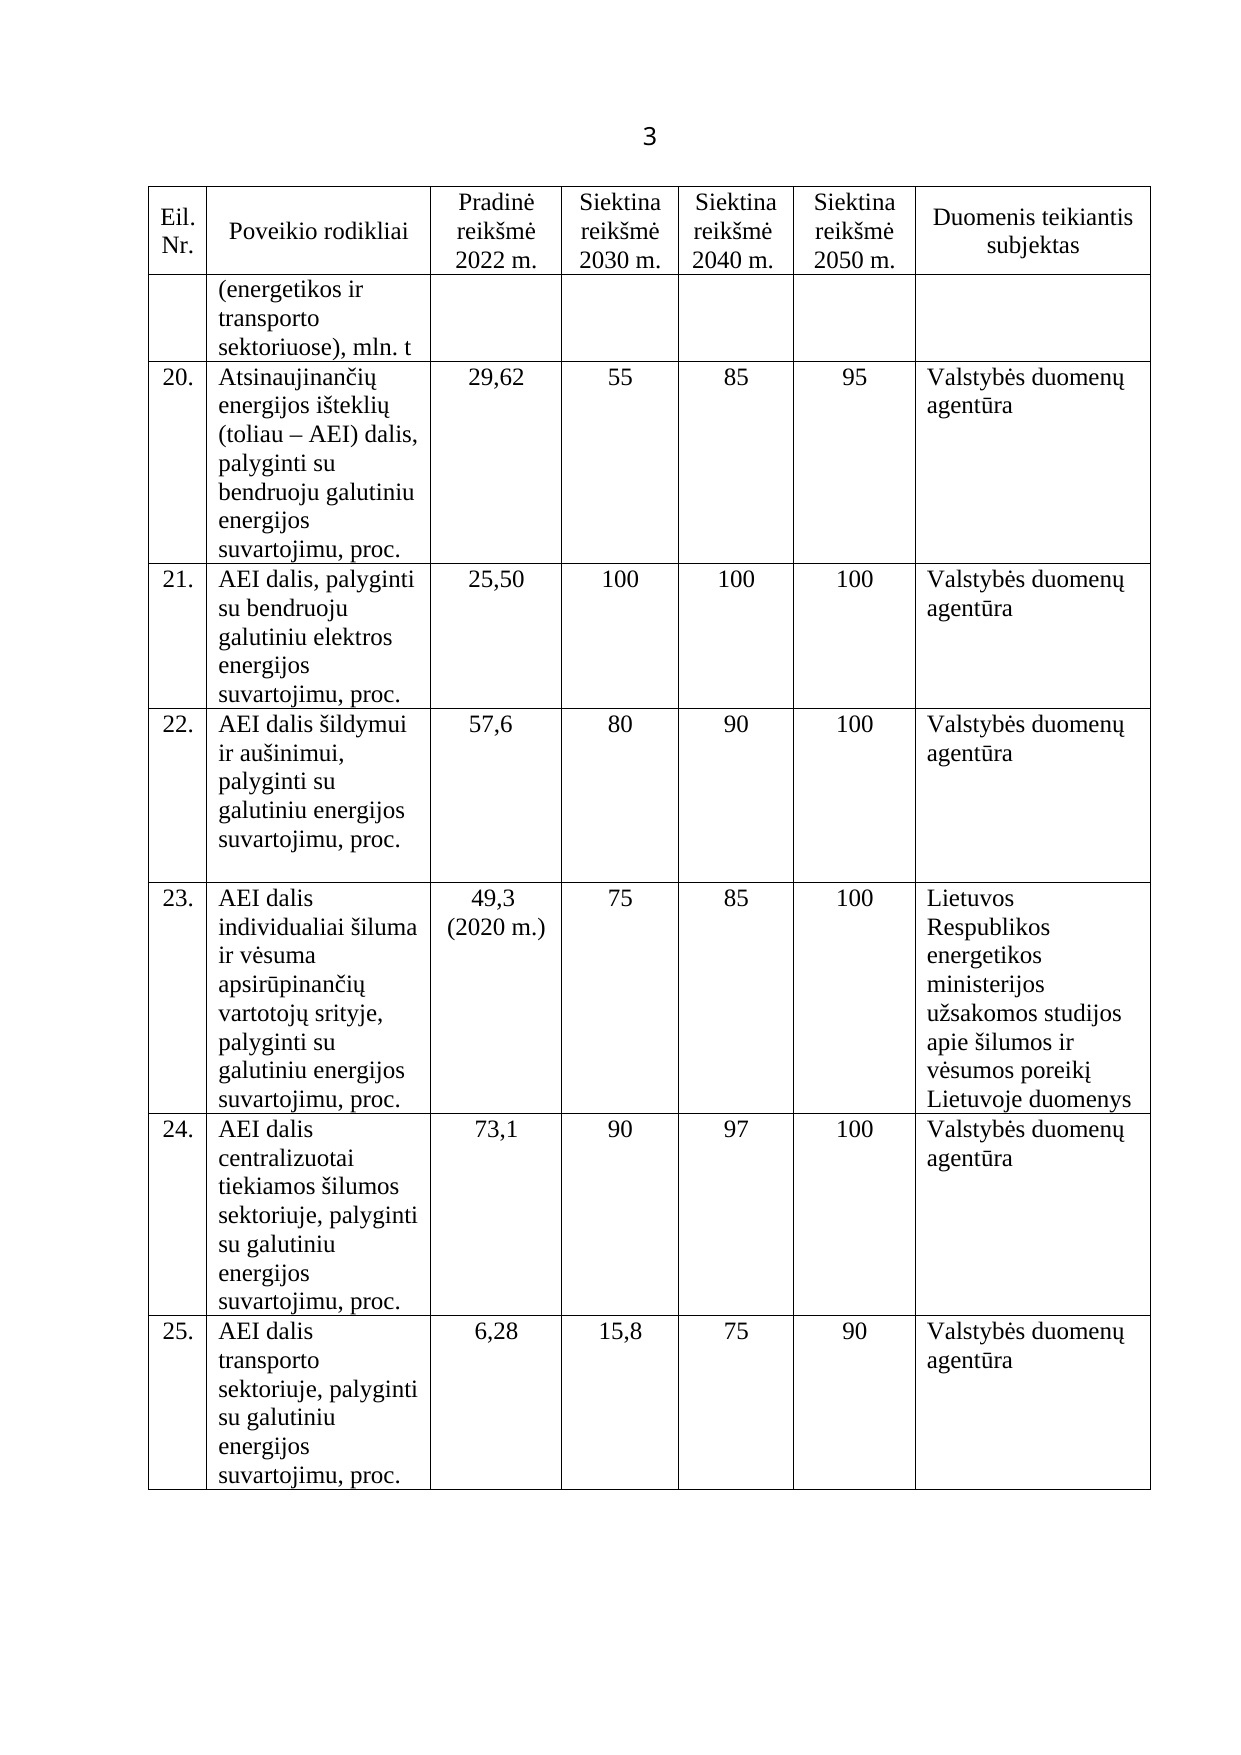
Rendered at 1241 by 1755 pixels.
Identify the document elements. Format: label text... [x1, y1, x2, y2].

table_cell 25,50 [431, 564, 561, 708]
table_cell AEI dalis individualiai šiluma ir vėsuma apsirūpinančių vartotojų srityje, palyginti su galutiniu energijos suvartojimu, proc. [207, 883, 430, 1113]
table_cell Atsinaujinančių energijos išteklių (toliau – AEI) dalis, palyginti su bendruoju galutiniu energijos suvartojimu, proc. [207, 362, 430, 563]
table_cell 97 [679, 1114, 793, 1315]
table_cell 21. [149, 564, 206, 708]
table_cell 73,1 [431, 1114, 561, 1315]
table_cell AEI dalis transporto sektoriuje, palyginti su galutiniu energijos suvartojimu, proc. [207, 1316, 430, 1489]
table_cell 6,28 [431, 1316, 561, 1489]
table_cell Valstybės duomenų agentūra [916, 564, 1150, 708]
table_cell [431, 275, 561, 361]
table_cell 85 [679, 362, 793, 563]
table_header Duomenis teikiantis subjektas [916, 187, 1150, 273]
table_cell [149, 275, 206, 361]
table_cell 75 [562, 883, 678, 1113]
table_cell 90 [562, 1114, 678, 1315]
table_cell 15,8 [562, 1316, 678, 1489]
table_cell Valstybės duomenų agentūra [916, 1316, 1150, 1489]
table_cell 90 [679, 709, 793, 882]
table_header Siektina reikšmė 2040 m. [679, 187, 793, 273]
table_cell 23. [149, 883, 206, 1113]
table_cell 100 [794, 564, 915, 708]
table_cell AEI dalis šildymui ir aušinimui, palyginti su galutiniu energijos suvartojimu, proc. [207, 709, 430, 882]
table_header Pradinė reikšmė 2022 m. [431, 187, 561, 273]
table_cell 100 [794, 709, 915, 882]
table_cell 100 [794, 883, 915, 1113]
table_cell 85 [679, 883, 793, 1113]
table_header Eil. Nr. [149, 187, 206, 273]
table_cell Lietuvos Respublikos energetikos ministerijos užsakomos studijos apie šilumos ir vėsumos poreikį Lietuvoje duomenys [916, 883, 1150, 1113]
table_cell 29,62 [431, 362, 561, 563]
table_cell [794, 275, 915, 361]
table_cell [679, 275, 793, 361]
table_cell 49,3 (2020 m.) [431, 883, 561, 1113]
table_cell 22. [149, 709, 206, 882]
table_cell 100 [562, 564, 678, 708]
table_cell Valstybės duomenų agentūra [916, 362, 1150, 563]
table_cell AEI dalis, palyginti su bendruoju galutiniu elektros energijos suvartojimu, proc. [207, 564, 430, 708]
table_cell 80 [562, 709, 678, 882]
table_cell AEI dalis centralizuotai tiekiamos šilumos sektoriuje, palyginti su galutiniu energijos suvartojimu, proc. [207, 1114, 430, 1315]
table_header Siektina reikšmė 2050 m. [794, 187, 915, 273]
table_cell 90 [794, 1316, 915, 1489]
table_cell Valstybės duomenų agentūra [916, 709, 1150, 882]
table_cell [562, 275, 678, 361]
table_header Siektina reikšmė 2030 m. [562, 187, 678, 273]
table_cell 100 [679, 564, 793, 708]
table_cell 24. [149, 1114, 206, 1315]
table_cell 57,6 [431, 709, 561, 882]
table_cell 20. [149, 362, 206, 563]
table_cell Valstybės duomenų agentūra [916, 1114, 1150, 1315]
table_cell 95 [794, 362, 915, 563]
table_cell 55 [562, 362, 678, 563]
table_cell [916, 275, 1150, 361]
table_cell 75 [679, 1316, 793, 1489]
table_cell (energetikos ir transporto sektoriuose), mln. t [207, 275, 430, 361]
table_header Poveikio rodikliai [207, 187, 430, 273]
table_cell 100 [794, 1114, 915, 1315]
table_cell 25. [149, 1316, 206, 1489]
